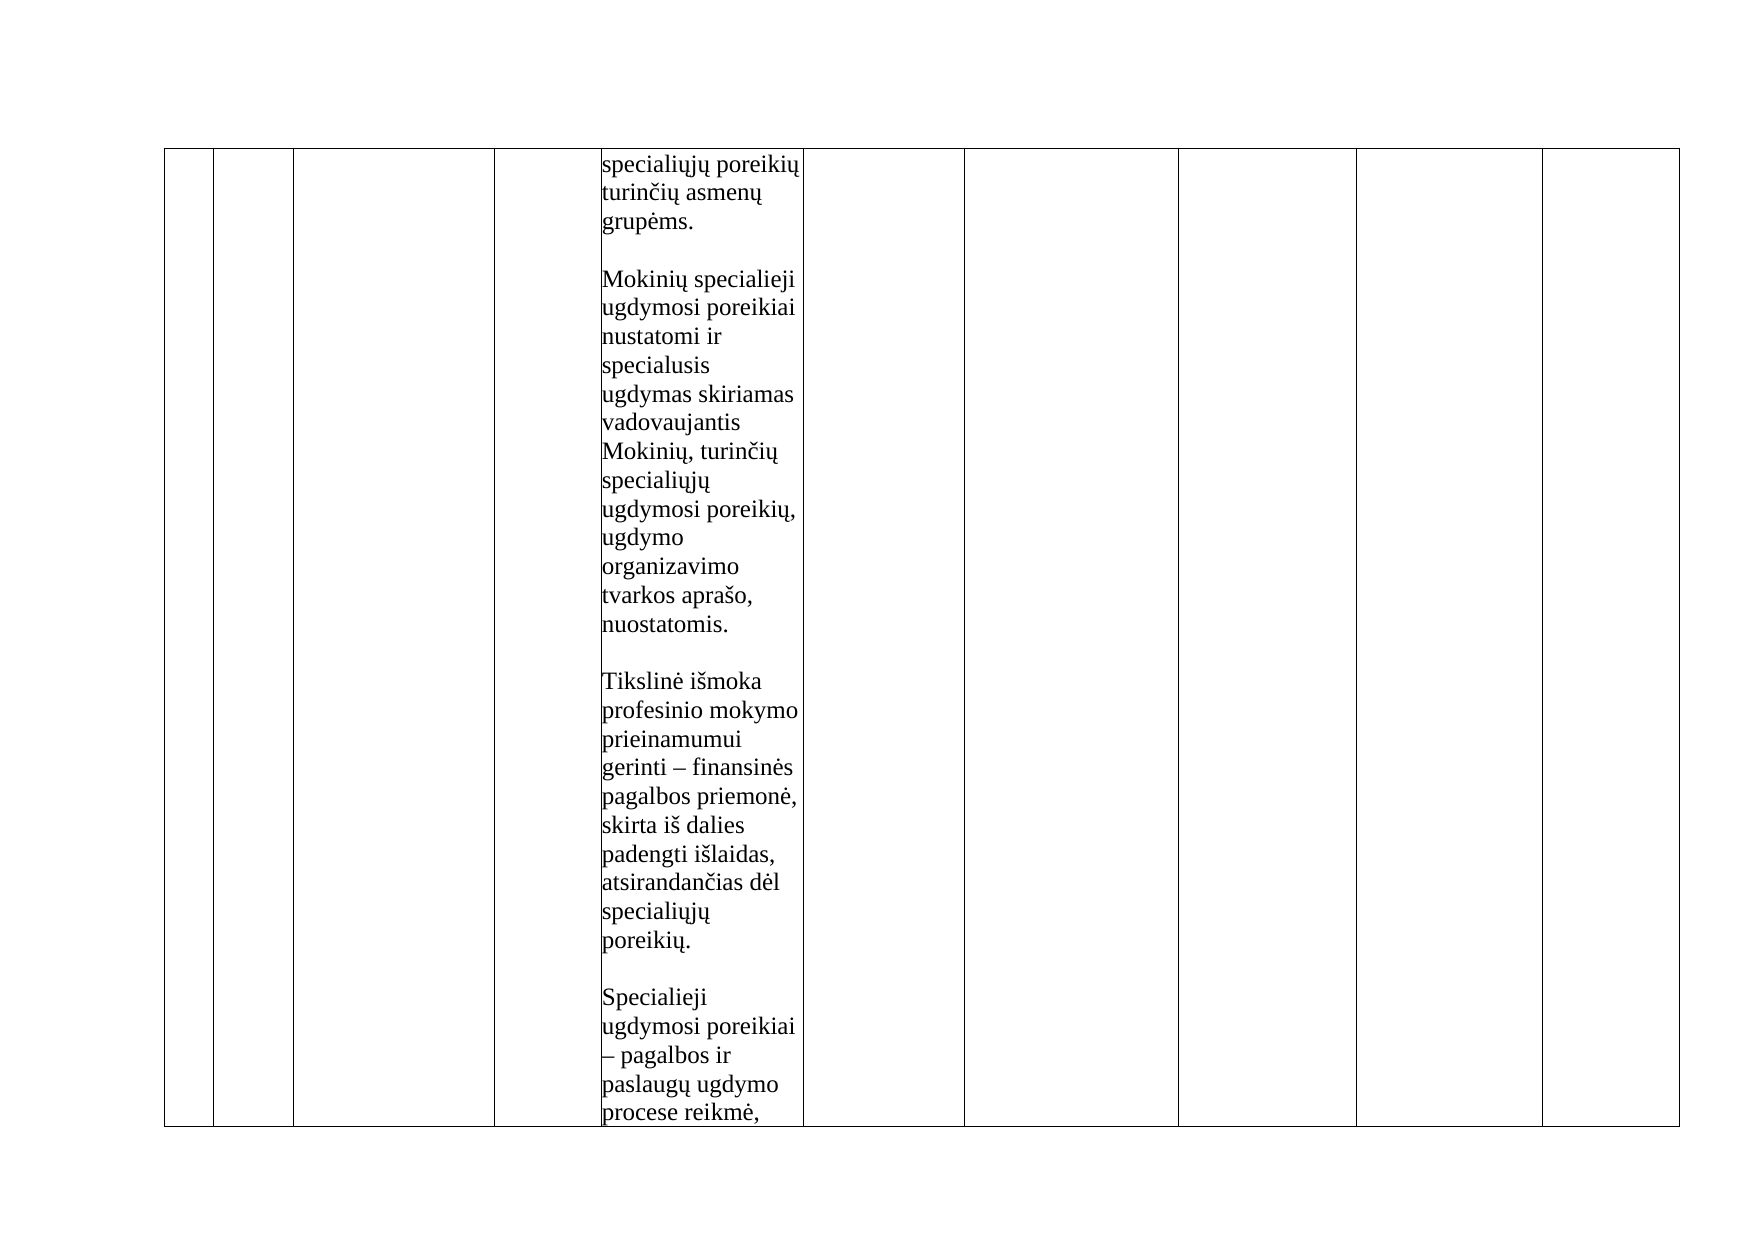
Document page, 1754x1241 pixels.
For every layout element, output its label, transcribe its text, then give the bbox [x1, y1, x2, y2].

table_cell [165, 149, 213, 1126]
table_cell specialiųjų poreikių turinčių asmenų grupėms. Mokinių specialieji ugdymosi poreikiai nustatomi ir specialusis ugdymas skiriamas vadovaujantis Mokinių, turinčių specialiųjų ugdymosi poreikių, ugdymo organizavimo tvarkos aprašo, nuostatomis. Tikslinė išmoka profesinio mokymo prieinamumui gerinti – finansinės pagalbos priemonė, skirta iš dalies padengti išlaidas, atsirandančias dėl specialiųjų poreikių. Specialieji ugdymosi poreikiai – pagalbos ir paslaugų ugdymo procese reikmė, [602, 149, 803, 1126]
table_cell [294, 149, 494, 1126]
table_cell [804, 149, 964, 1126]
table_cell [214, 149, 293, 1126]
table_cell [1357, 149, 1542, 1126]
table_cell [495, 149, 601, 1126]
table_cell [965, 149, 1178, 1126]
table_cell [1179, 149, 1356, 1126]
table_cell [1543, 149, 1679, 1126]
